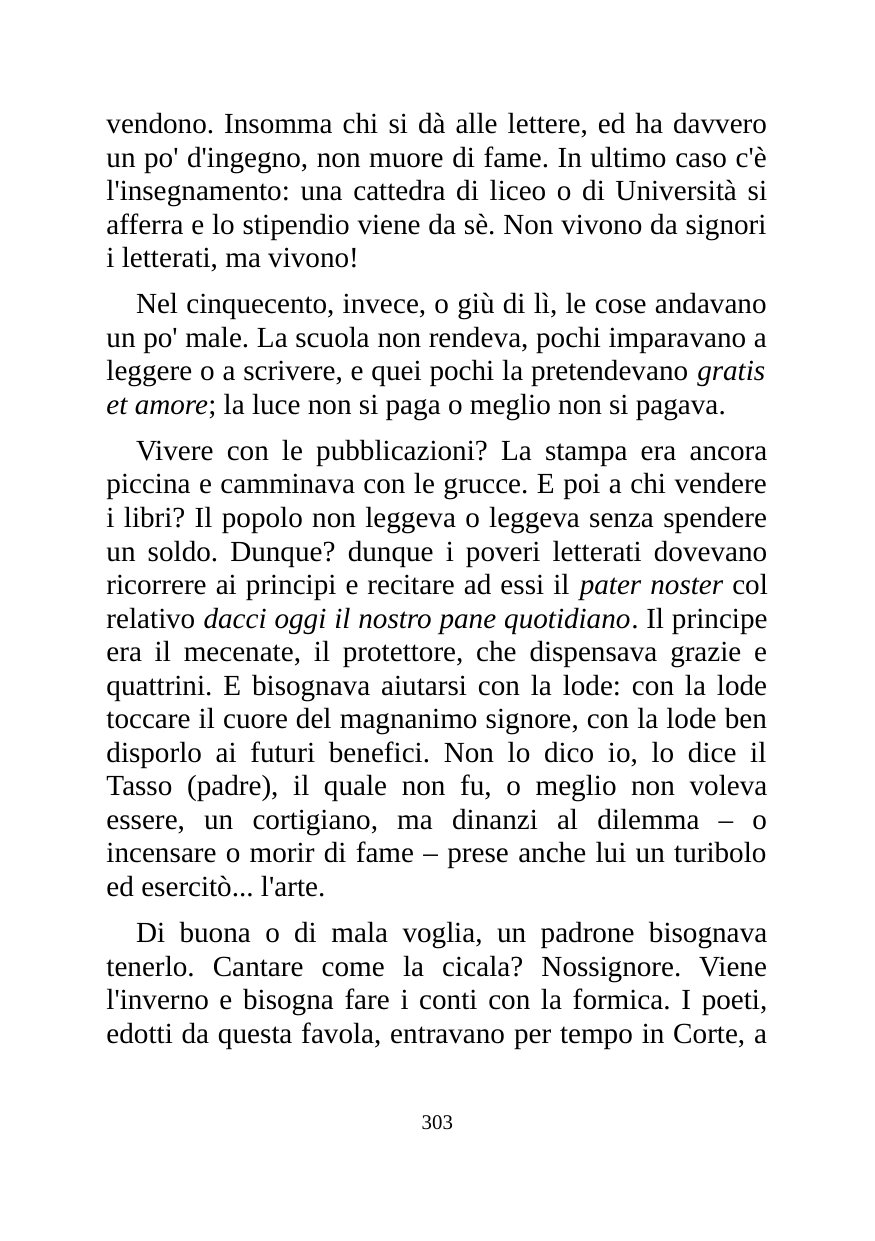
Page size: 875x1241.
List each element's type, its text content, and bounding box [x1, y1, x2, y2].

text vendono. Insomma chi si dà alle lettere, ed ha davvero un po' d'ingegno, non muore di fame. In ultimo caso c'è l'insegnamento: una cattedra di liceo o di Università si afferra e lo stipendio viene da sè. Non vivono da signori i letterati, ma vivono! [106, 106, 768, 274]
text Nel cinquecento, invece, o giù di lì, le cose andavano un po' male. La scuola non rendeva, pochi imparavano a leggere o a scrivere, e quei pochi la pretendevano gratis et amore; la luce non si paga o meglio non si pagava. [106, 286, 768, 421]
text Di buona o di mala voglia, un padrone bisognava tenerlo. Cantare come la cicala? Nossignore. Viene l'inverno e bisogna fare i conti con la formica. I poeti, edotti da questa favola, entravano per tempo in Corte, a [106, 915, 768, 1049]
text Vivere con le pubblicazioni? La stampa era ancora piccina e camminava con le grucce. E poi a chi vendere i libri? Il popolo non leggeva o leggeva senza spendere un soldo. Dunque? dunque i poveri letterati dovevano ricorrere ai principi e recitare ad essi il pater noster col relativo dacci oggi il nostro pane quotidiano. Il principe era il mecenate, il protettore, che dispensava grazie e quattrini. E bisognava aiutarsi con la lode: con la lode toccare il cuore del magnanimo signore, con la lode ben disporlo ai futuri benefici. Non lo dico io, lo dice il Tasso (padre), il quale non fu, o meglio non voleva essere, un cortigiano, ma dinanzi al dilemma – o incensare o morir di fame – prese anche lui un turibolo ed esercitò... l'arte. [106, 433, 768, 903]
